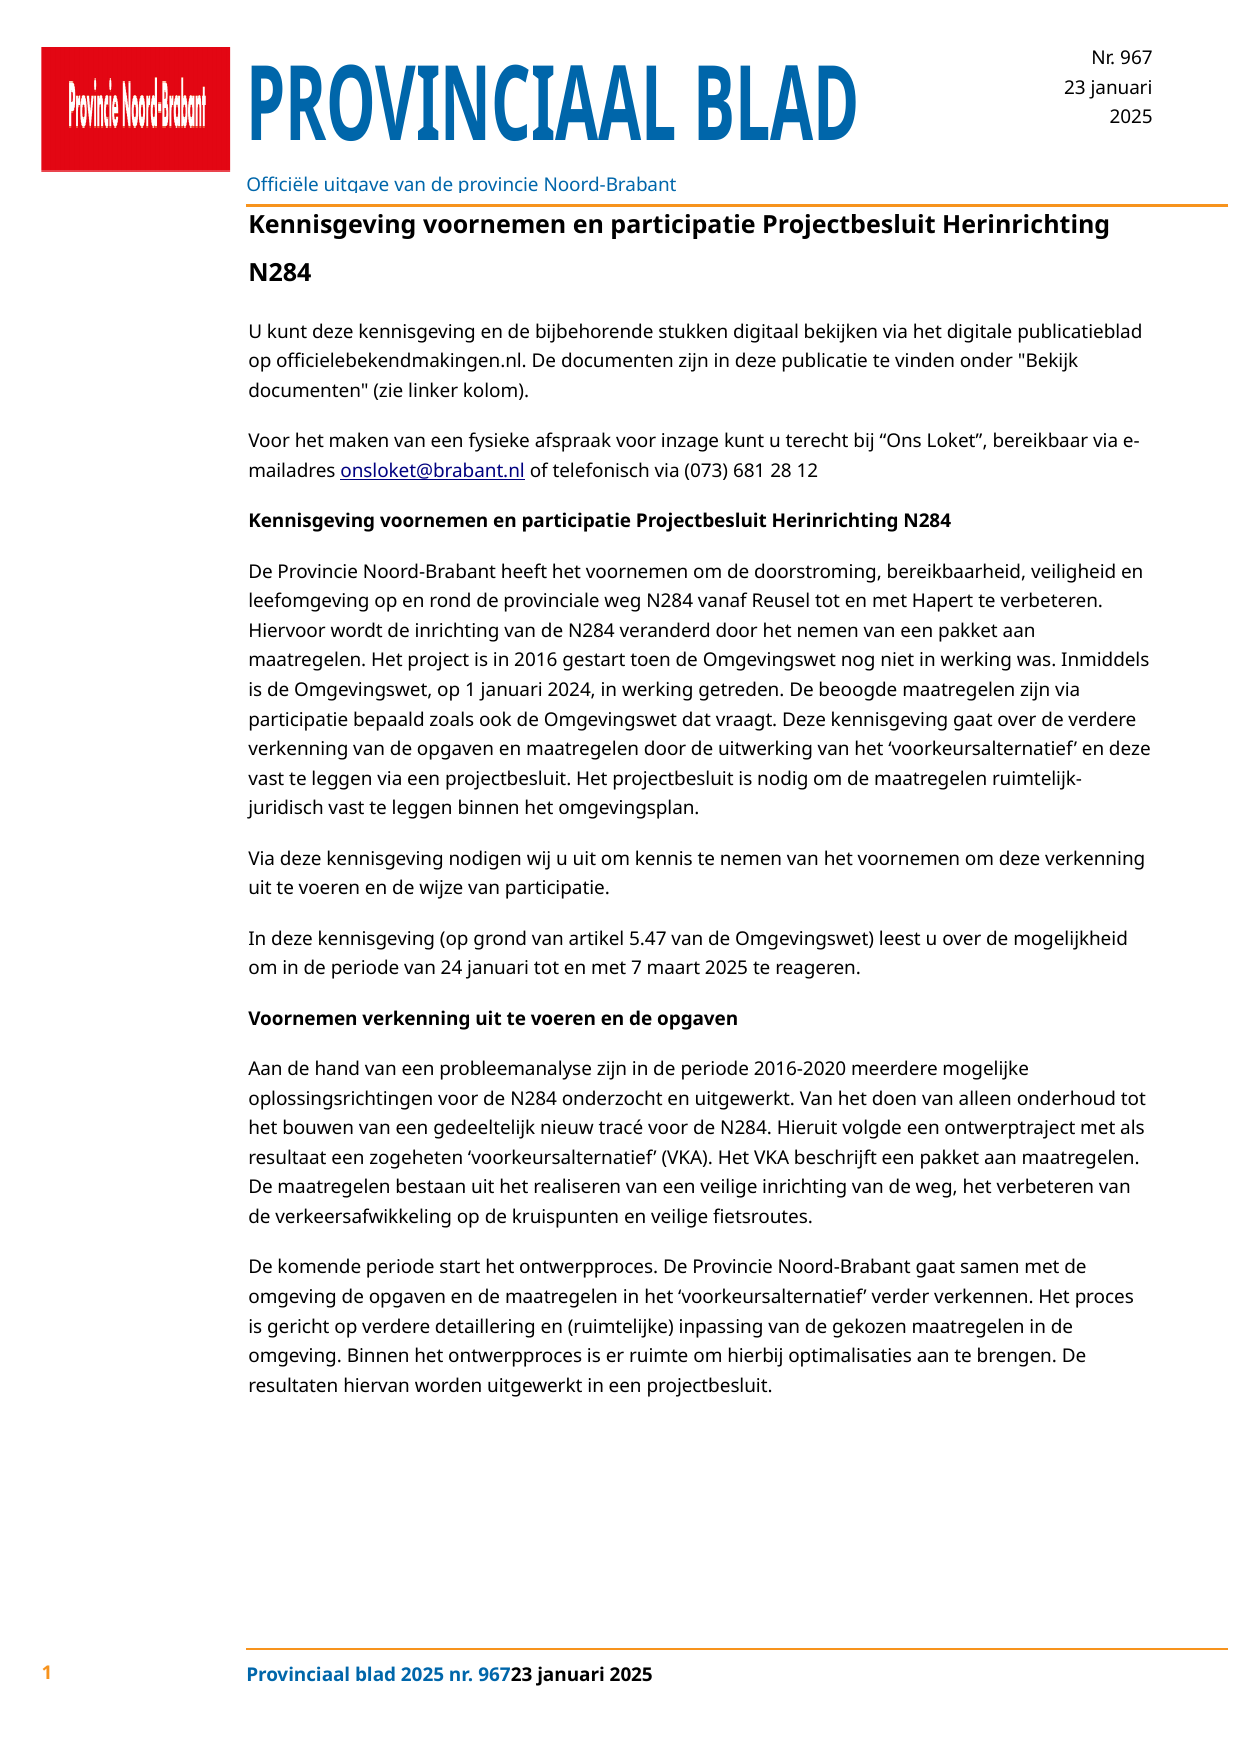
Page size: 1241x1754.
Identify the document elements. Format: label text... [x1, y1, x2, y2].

text Via deze kennisgeving nodigen wij u uit om kennis te nemen van het voornemen om deze verkenning uit te voeren en de wijze van participatie. [248, 845, 1152, 900]
text Kennisgeving voornemen en participatie Projectbesluit Herinrichting N284 [248, 207, 1152, 288]
picture [41, 47, 231, 172]
text In deze kennisgeving (op grond van artikel 5.47 van de Omgevingswet) leest u over de mogelijkheid om in de periode van 24 januari tot en met 7 maart 2025 te reageren. [248, 925, 1152, 980]
text Voor het maken van een fysieke afspraak voor inzage kunt u terecht bij “Ons Loket”, bereikbaar via e-mailadres onsloket@brabant.nl of telefonisch via (073) 681 28 12 [248, 427, 1152, 483]
text U kunt deze kennisgeving en de bijbehorende stukken digitaal bekijken via het digitale publicatieblad op officielebekendmakingen.nl. De documenten zijn in deze publicatie te vinden onder "Bekijk documenten" (zie linker kolom). [248, 318, 1152, 403]
text De komende periode start het ontwerpproces. De Provincie Noord-Brabant gaat samen met de omgeving de opgaven en de maatregelen in het ‘voorkeursalternatief’ verder verkennen. Het proces is gericht op verdere detaillering en (ruimtelijke) inpassing van de gekozen maatregelen in de omgeving. Binnen het ontwerpproces is er ruimte om hierbij optimalisaties aan te brengen. De resultaten hiervan worden uitgewerkt in een projectbesluit. [248, 1254, 1152, 1398]
text Kennisgeving voornemen en participatie Projectbesluit Herinrichting N284 [248, 507, 1152, 533]
text De Provincie Noord-Brabant heeft het voornemen om de doorstroming, bereikbaarheid, veiligheid en leefomgeving op en rond de provinciale weg N284 vanaf Reusel tot en met Hapert te verbeteren. Hiervoor wordt de inrichting van de N284 veranderd door het nemen van een pakket aan maatregelen. Het project is in 2016 gestart toen de Omgevingswet nog niet in werking was. Inmiddels is de Omgevingswet, op 1 januari 2024, in werking getreden. De beoogde maatregelen zijn via participatie bepaald zoals ook de Omgevingswet dat vraagt. Deze kennisgeving gaat over de verdere verkenning van de opgaven en maatregelen door de uitwerking van het ‘voorkeursalternatief’ en deze vast te leggen via een projectbesluit. Het projectbesluit is nodig om de maatregelen ruimtelijk-juridisch vast te leggen binnen het omgevingsplan. [248, 558, 1152, 820]
text Aan de hand van een probleemanalyse zijn in de periode 2016-2020 meerdere mogelijke oplossingsrichtingen voor de N284 onderzocht en uitgewerkt. Van het doen van alleen onderhoud tot het bouwen van een gedeeltelijk nieuw tracé voor de N284. Hieruit volgde een ontwerptraject met als resultaat een zogeheten ‘voorkeursalternatief’ (VKA). Het VKA beschrijft een pakket aan maatregelen. De maatregelen bestaan uit het realiseren van een veilige inrichting van de weg, het verbeteren van de verkeersafwikkeling op de kruispunten en veilige fietsroutes. [248, 1055, 1152, 1229]
text Voornemen verkenning uit te voeren en de opgaven [248, 1005, 1152, 1031]
